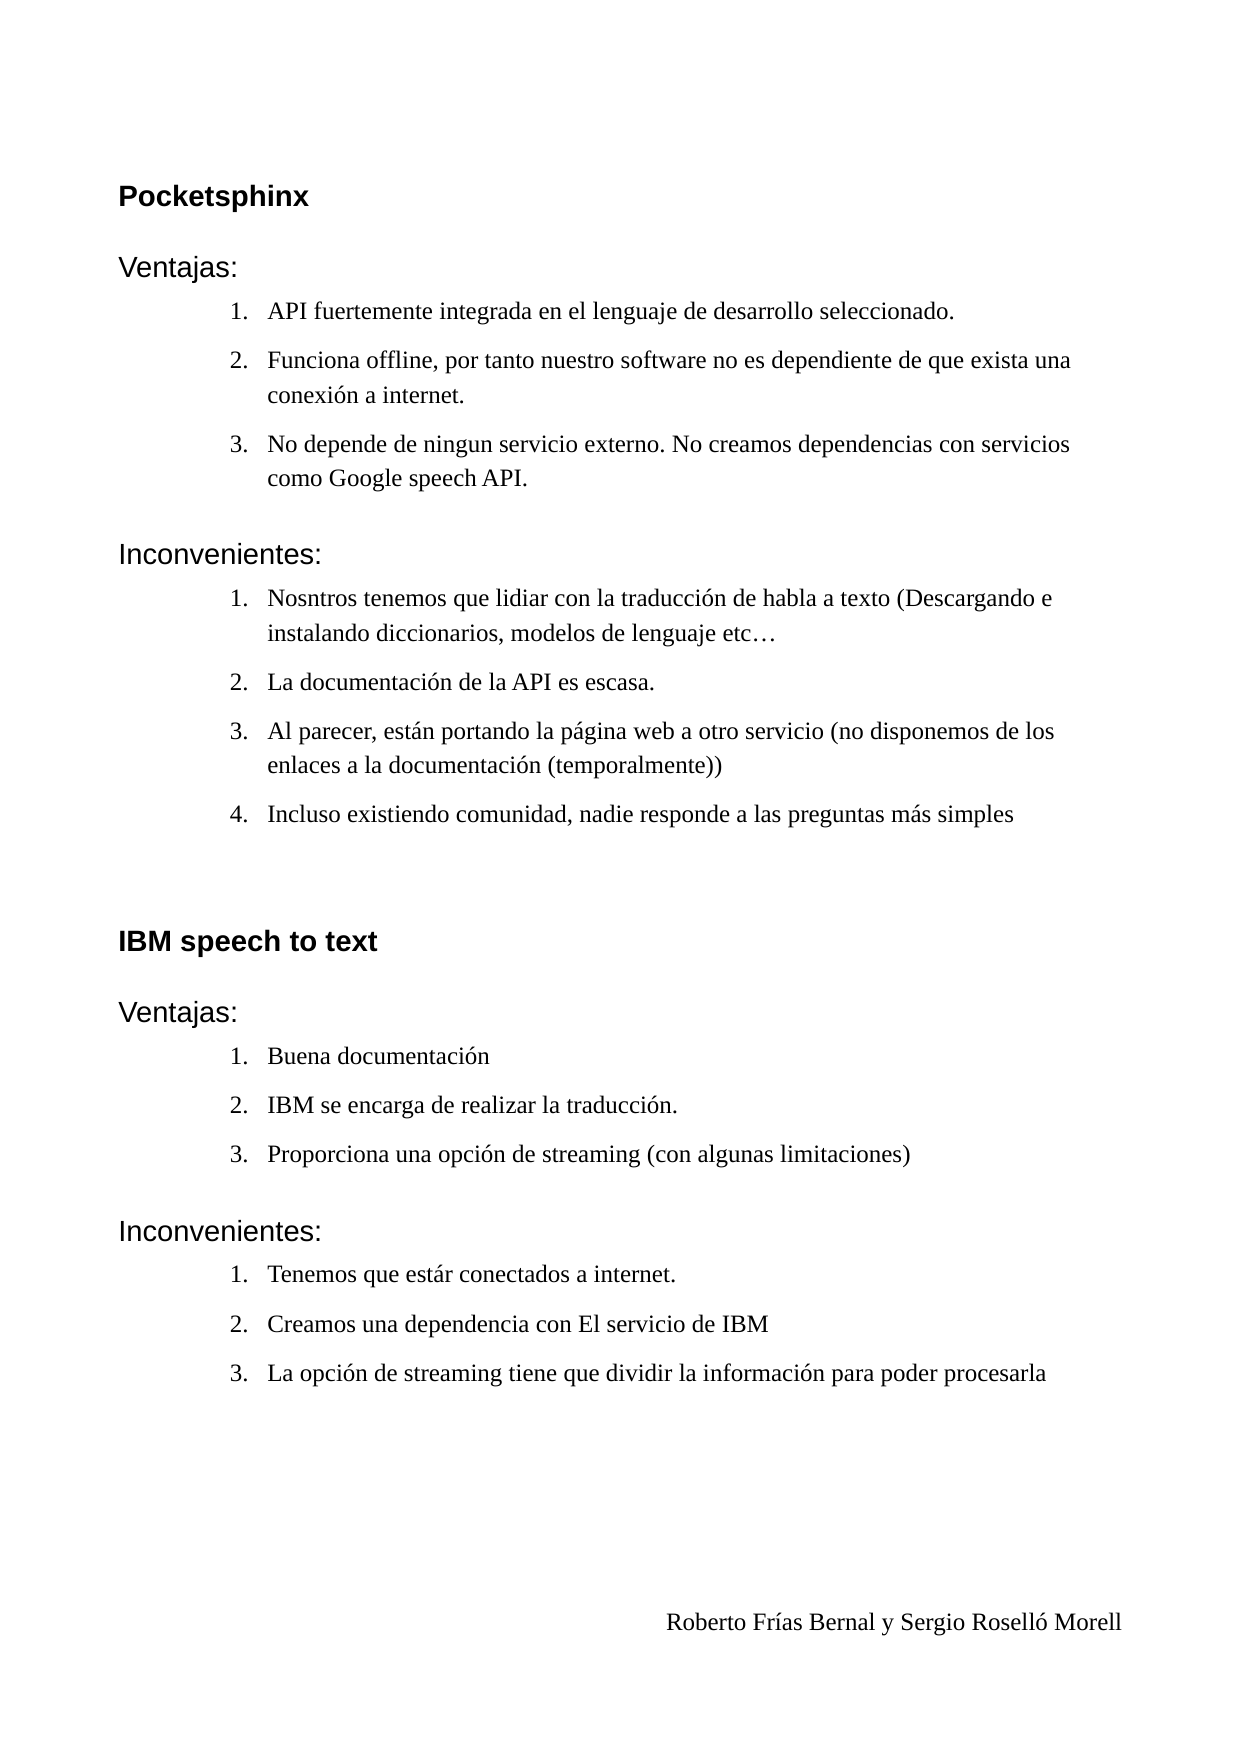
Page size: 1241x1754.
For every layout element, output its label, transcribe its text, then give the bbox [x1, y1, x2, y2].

list API fuertemente integrada en el lenguaje de desarrollo seleccionado. [229, 296, 1122, 325]
subtitle Pocketsphinx [118, 179, 1122, 213]
list No depende de ningun servicio externo. No creamos dependencias con servicios como Google speech API. [229, 429, 1122, 492]
list IBM se encarga de realizar la traducción. [229, 1090, 1122, 1119]
list Nosntros tenemos que lidiar con la traducción de habla a texto (Descargando e instalando diccionarios, modelos de lenguaje etc… [229, 583, 1122, 647]
list Funciona offline, por tanto nuestro software no es dependiente de que exista una conexión a internet. [229, 345, 1122, 408]
list Al parecer, están portando la página web a otro servicio (no disponemos de los enlaces a la documentación (temporalmente)) [229, 716, 1122, 779]
subtitle Inconvenientes: [118, 537, 1122, 571]
list La opción de streaming tiene que dividir la información para poder procesarla [229, 1358, 1122, 1386]
list Proporciona una opción de streaming (con algunas limitaciones) [229, 1139, 1122, 1168]
list La documentación de la API es escasa. [229, 667, 1122, 696]
subtitle IBM speech to text [118, 924, 1122, 958]
list Tenemos que estár conectados a internet. [229, 1259, 1122, 1288]
list Creamos una dependencia con El servicio de IBM [229, 1309, 1122, 1337]
subtitle Inconvenientes: [118, 1213, 1122, 1247]
subtitle Ventajas: [118, 250, 1122, 284]
subtitle Ventajas: [118, 995, 1122, 1029]
list Buena documentación [229, 1041, 1122, 1070]
list Incluso existiendo comunidad, nadie responde a las preguntas más simples [229, 799, 1122, 828]
